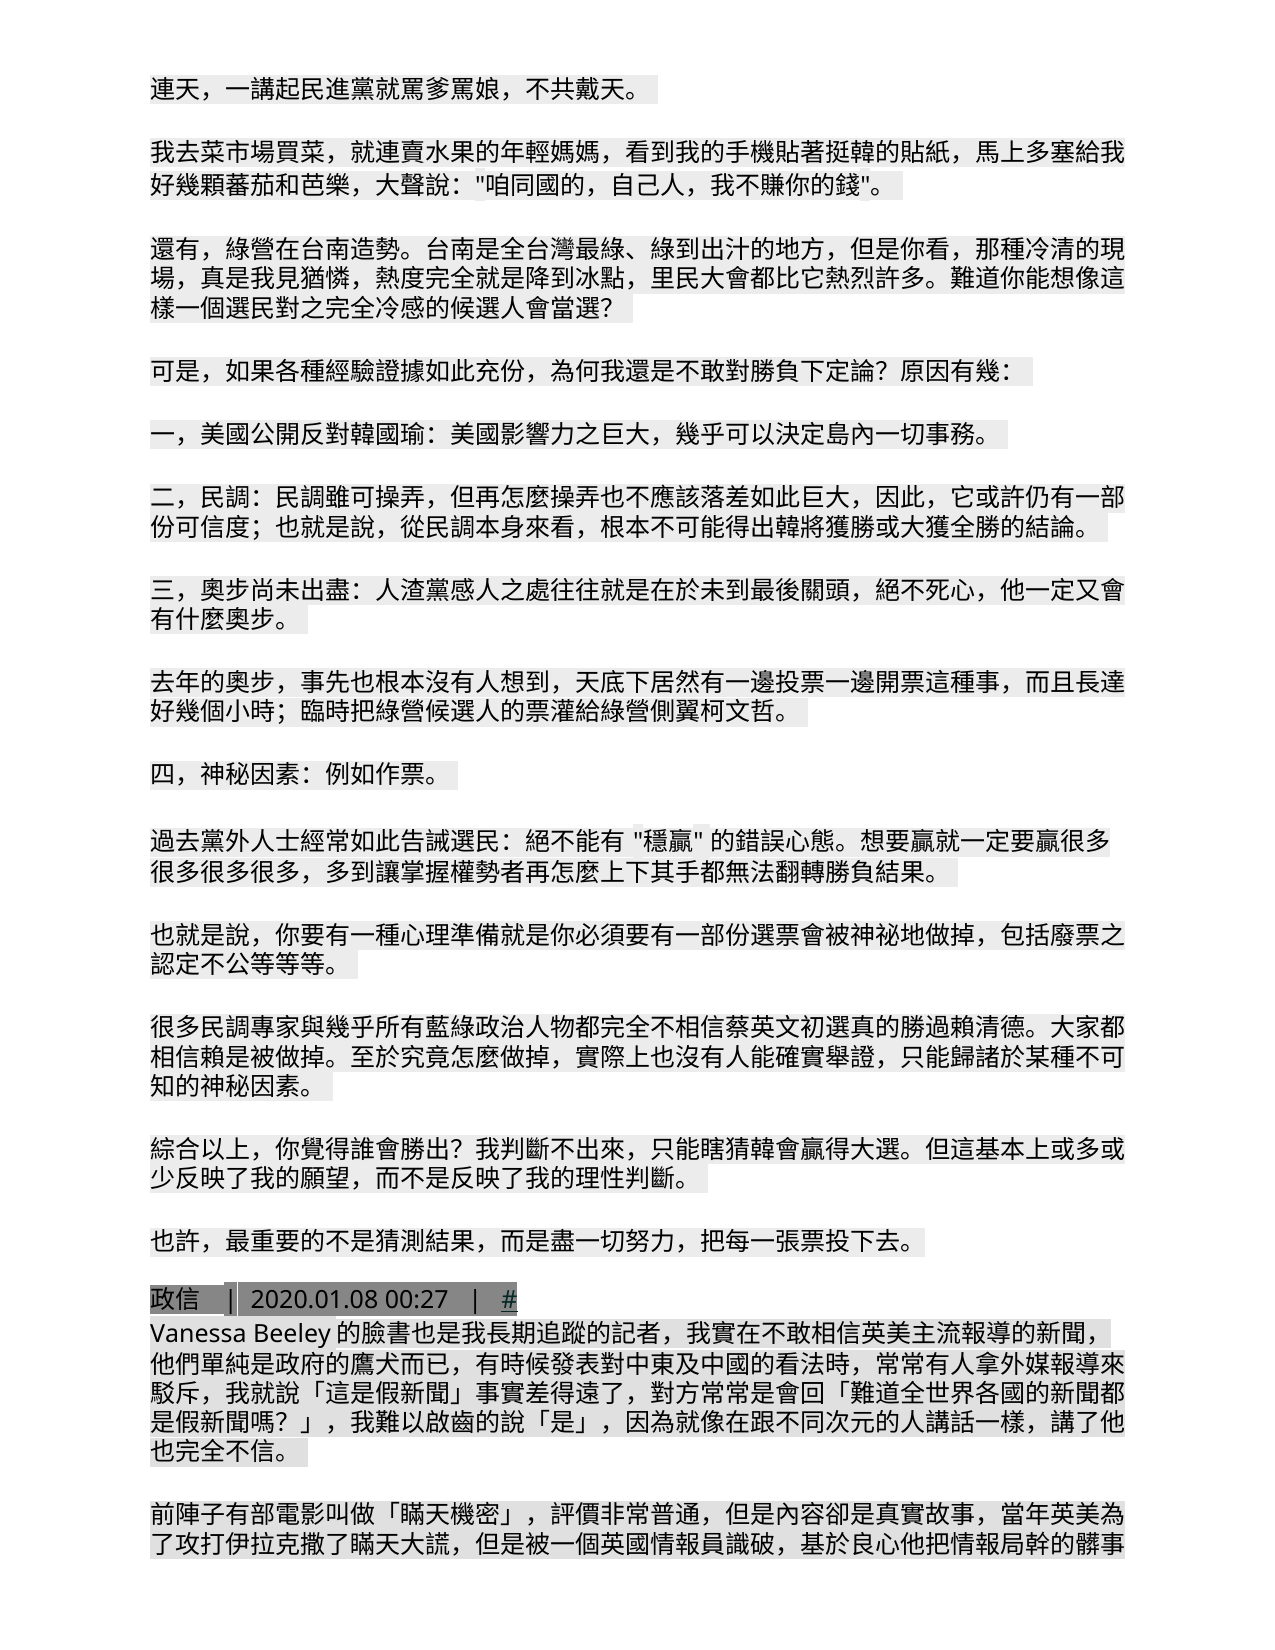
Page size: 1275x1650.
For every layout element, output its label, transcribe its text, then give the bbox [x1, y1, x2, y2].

text 政信 | 2020.01.08 00:27 | # [150, 1282, 1125, 1316]
text 連天，一講起民進黨就罵爹罵娘，不共戴天。 我去菜市場買菜，就連賣水果的年輕媽媽，看到我的手機貼著挺韓的貼紙，馬上多塞給我好幾顆蕃茄和芭樂，大聲說："咱同國的，自己人，我不賺你的錢"。 還有，綠營在台南造勢。台南是全台灣最綠、綠到出汁的地方，但是你看，那種冷清的現場，真是我見猶憐，熱度完全就是降到冰點，里民大會都比它熱烈許多。難道你能想像這樣一個選民對之完全冷感的候選人會當選？ 可是，如果各種經驗證據如此充份，為何我還是不敢對勝負下定論？原因有幾： 一，美國公開反對韓國瑜：美國影響力之巨大，幾乎可以決定島內一切事務。 二，民調：民調雖可操弄，但再怎麼操弄也不應該落差如此巨大，因此，它或許仍有一部份可信度；也就是說，從民調本身來看，根本不可能得出韓將獲勝或大獲全勝的結論。 三，奧步尚未出盡：人渣黨感人之處往往就是在於未到最後關頭，絕不死心，他一定又會有什麼奧步。 去年的奧步，事先也根本沒有人想到，天底下居然有一邊投票一邊開票這種事，而且長達好幾個小時；臨時把綠營候選人的票灌給綠營側翼柯文哲。 四，神秘因素：例如作票。 過去黨外人士經常如此告誡選民：絕不能有 "穩贏" 的錯誤心態。想要贏就一定要贏很多很多很多很多，多到讓掌握權勢者再怎麼上下其手都無法翻轉勝負結果。 也就是說，你要有一種心理準備就是你必須要有一部份選票會被神祕地做掉，包括廢票之認定不公等等等。 很多民調專家與幾乎所有藍綠政治人物都完全不相信蔡英文初選真的勝過賴清德。大家都相信賴是被做掉。至於究竟怎麼做掉，實際上也沒有人能確實舉證，只能歸諸於某種不可知的神秘因素。 綜合以上，你覺得誰會勝出？我判斷不出來，只能瞎猜韓會贏得大選。但這基本上或多或少反映了我的願望，而不是反映了我的理性判斷。 也許，最重要的不是猜測結果，而是盡一切努力，把每一張票投下去。 [150, 75, 1125, 1257]
text Vanessa Beeley的臉書也是我長期追蹤的記者，我實在不敢相信英美主流報導的新聞，他們單純是政府的鷹犬而已，有時候發表對中東及中國的看法時，常常有人拿外媒報導來駁斥，我就說「這是假新聞」事實差得遠了，對方常常是會回「難道全世界各國的新聞都是假新聞嗎？」，我難以啟齒的說「是」，因為就像在跟不同次元的人講話一樣，講了他也完全不信。 前陣子有部電影叫做「瞞天機密」，評價非常普通，但是內容卻是真實故事，當年英美為了攻打伊拉克撒了瞞天大謊，但是被一個英國情報員識破，基於良心他把情報局幹的髒事 [150, 1316, 1125, 1559]
